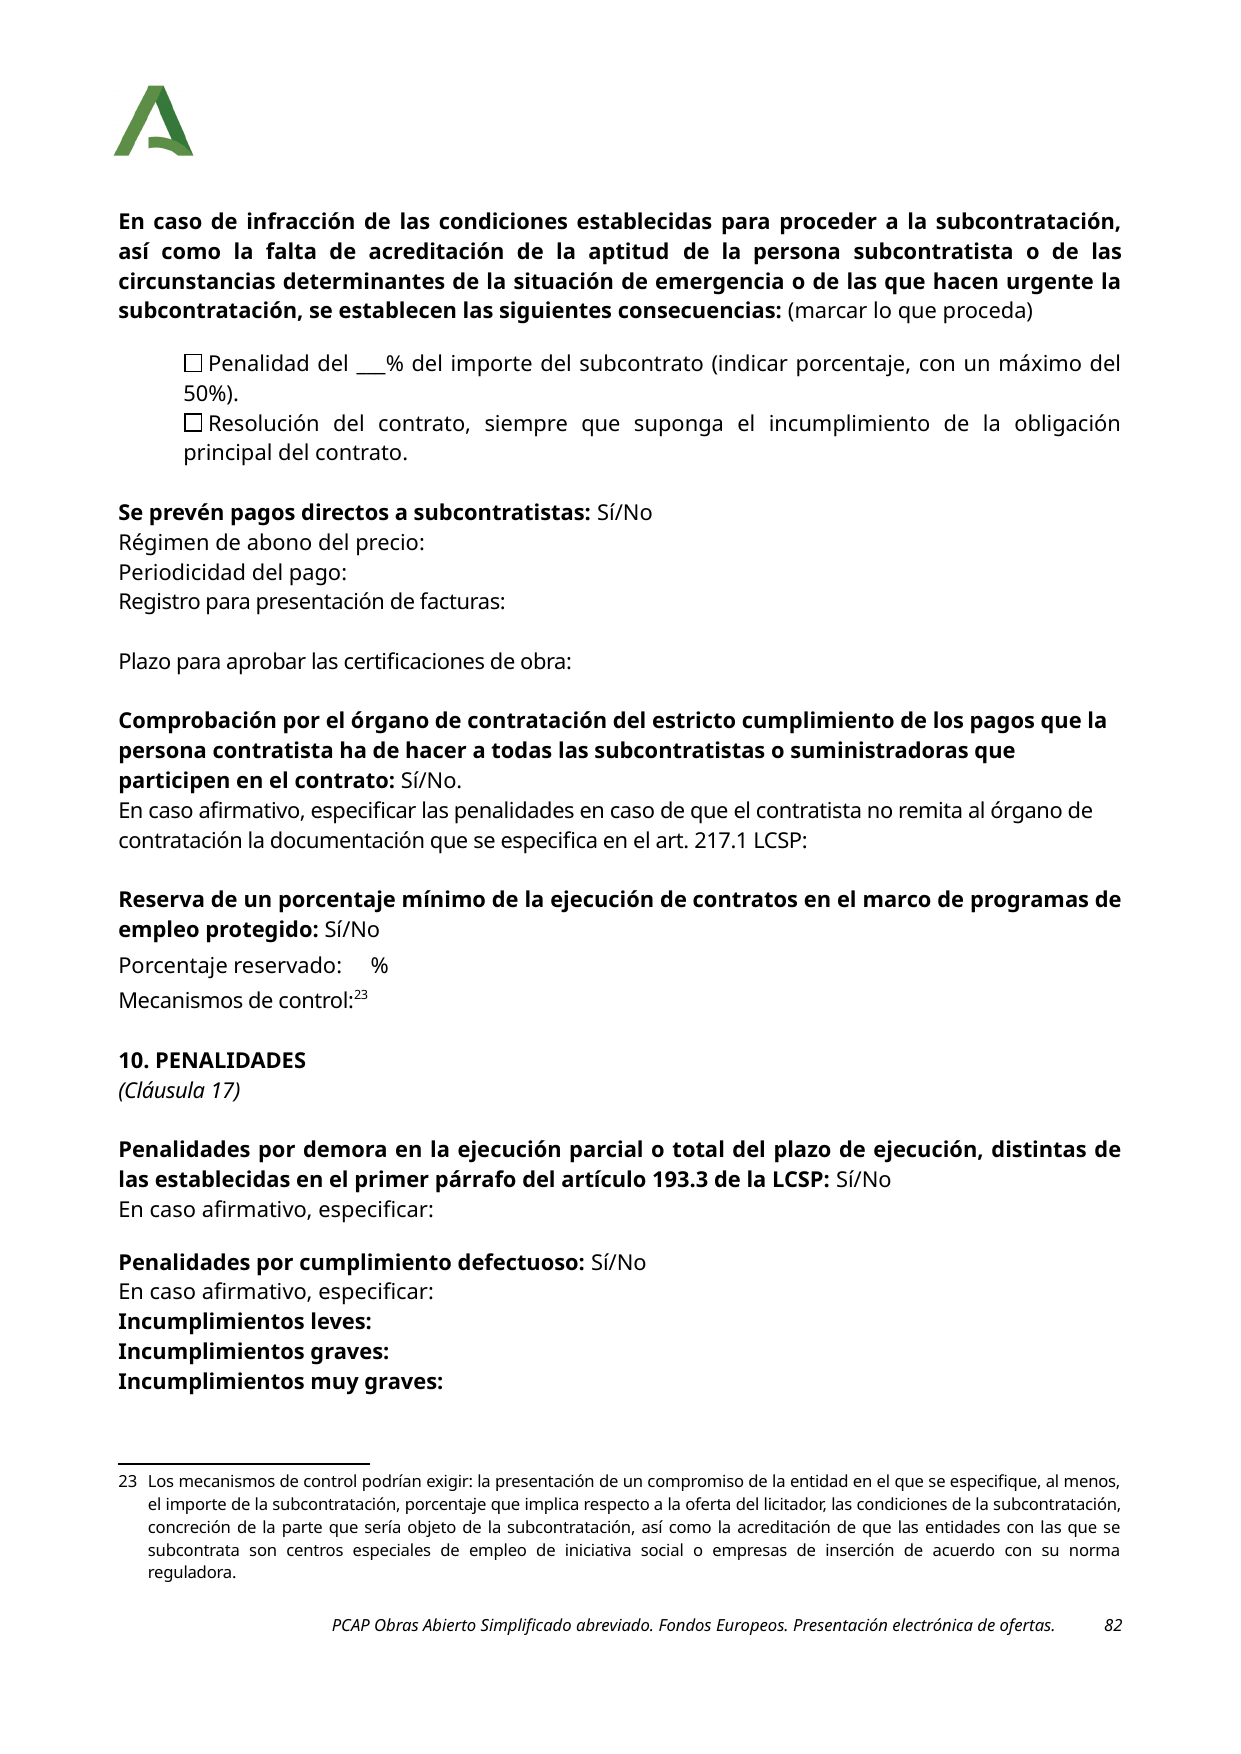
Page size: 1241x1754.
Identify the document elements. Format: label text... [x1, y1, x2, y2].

text En caso afirmativo, especificar: [118, 1194, 1122, 1224]
text Régimen de abono del precio: [118, 527, 1122, 557]
text Penalidades por demora en la ejecución parcial o total del plazo de ejecución, distintas de las establecidas en el primer párrafo del artículo 193.3 de la LCSP: Sí/No [118, 1134, 1122, 1194]
text Incumplimientos muy graves: [118, 1366, 1122, 1396]
text Porcentaje reservado: % [118, 950, 1122, 979]
text Los mecanismos de control podrían exigir: la presentación de un compromiso de la entidad en el que se especifique, al menos, el importe de la subcontratación, porcentaje que implica respecto a la oferta del licitador, las condiciones de la subcontratación, concreción de la parte que sería objeto de la subcontratación, así como la acreditación de que las entidades con las que se subcontrata son centros especiales de empleo de iniciativa social o empresas de inserción de acuerdo con su norma reguladora. [118, 1470, 1122, 1584]
text Plazo para aprobar las certificaciones de obra: [118, 646, 1122, 676]
text En caso afirmativo, especificar: [118, 1276, 1122, 1306]
text En caso de infracción de las condiciones establecidas para proceder a la subcontratación, así como la falta de acreditación de la aptitud de la persona subcontratista o de las circunstancias determinantes de la situación de emergencia o de las que hacen urgente la subcontratación, se establecen las siguientes consecuencias: (marcar lo que proceda) [118, 206, 1122, 325]
text Periodicidad del pago: [118, 557, 1122, 586]
text Reserva de un porcentaje mínimo de la ejecución de contratos en el marco de programas de empleo protegido: Sí/No [118, 884, 1122, 944]
text Se prevén pagos directos a subcontratistas: Sí/No [118, 497, 1122, 527]
text Comprobación por el órgano de contratación del estricto cumplimiento de los pagos que la persona contratista ha de hacer a todas las subcontratistas o suministradoras que participen en el contrato: Sí/No. [118, 706, 1122, 795]
text En caso afirmativo, especificar las penalidades en caso de que el contratista no remita al órgano de contratación la documentación que se especifica en el art. 217.1 LCSP: [118, 795, 1122, 854]
picture [109, 81, 198, 160]
text Incumplimientos graves: [118, 1336, 1122, 1366]
text Penalidades por cumplimiento defectuoso: Sí/No [118, 1247, 1122, 1276]
text Resolución del contrato, siempre que suponga el incumplimiento de la obligación principal del contrato. [183, 408, 1122, 467]
text Mecanismos de control: [118, 986, 1122, 1015]
text (Cláusula 17) [118, 1075, 1122, 1105]
text Penalidad del ___% del importe del subcontrato (indicar porcentaje, con un máximo del 50%). [183, 348, 1122, 408]
text Registro para presentación de facturas: [118, 586, 1122, 616]
text Incumplimientos leves: [118, 1306, 1122, 1336]
text 10. PENALIDADES [118, 1045, 1122, 1075]
